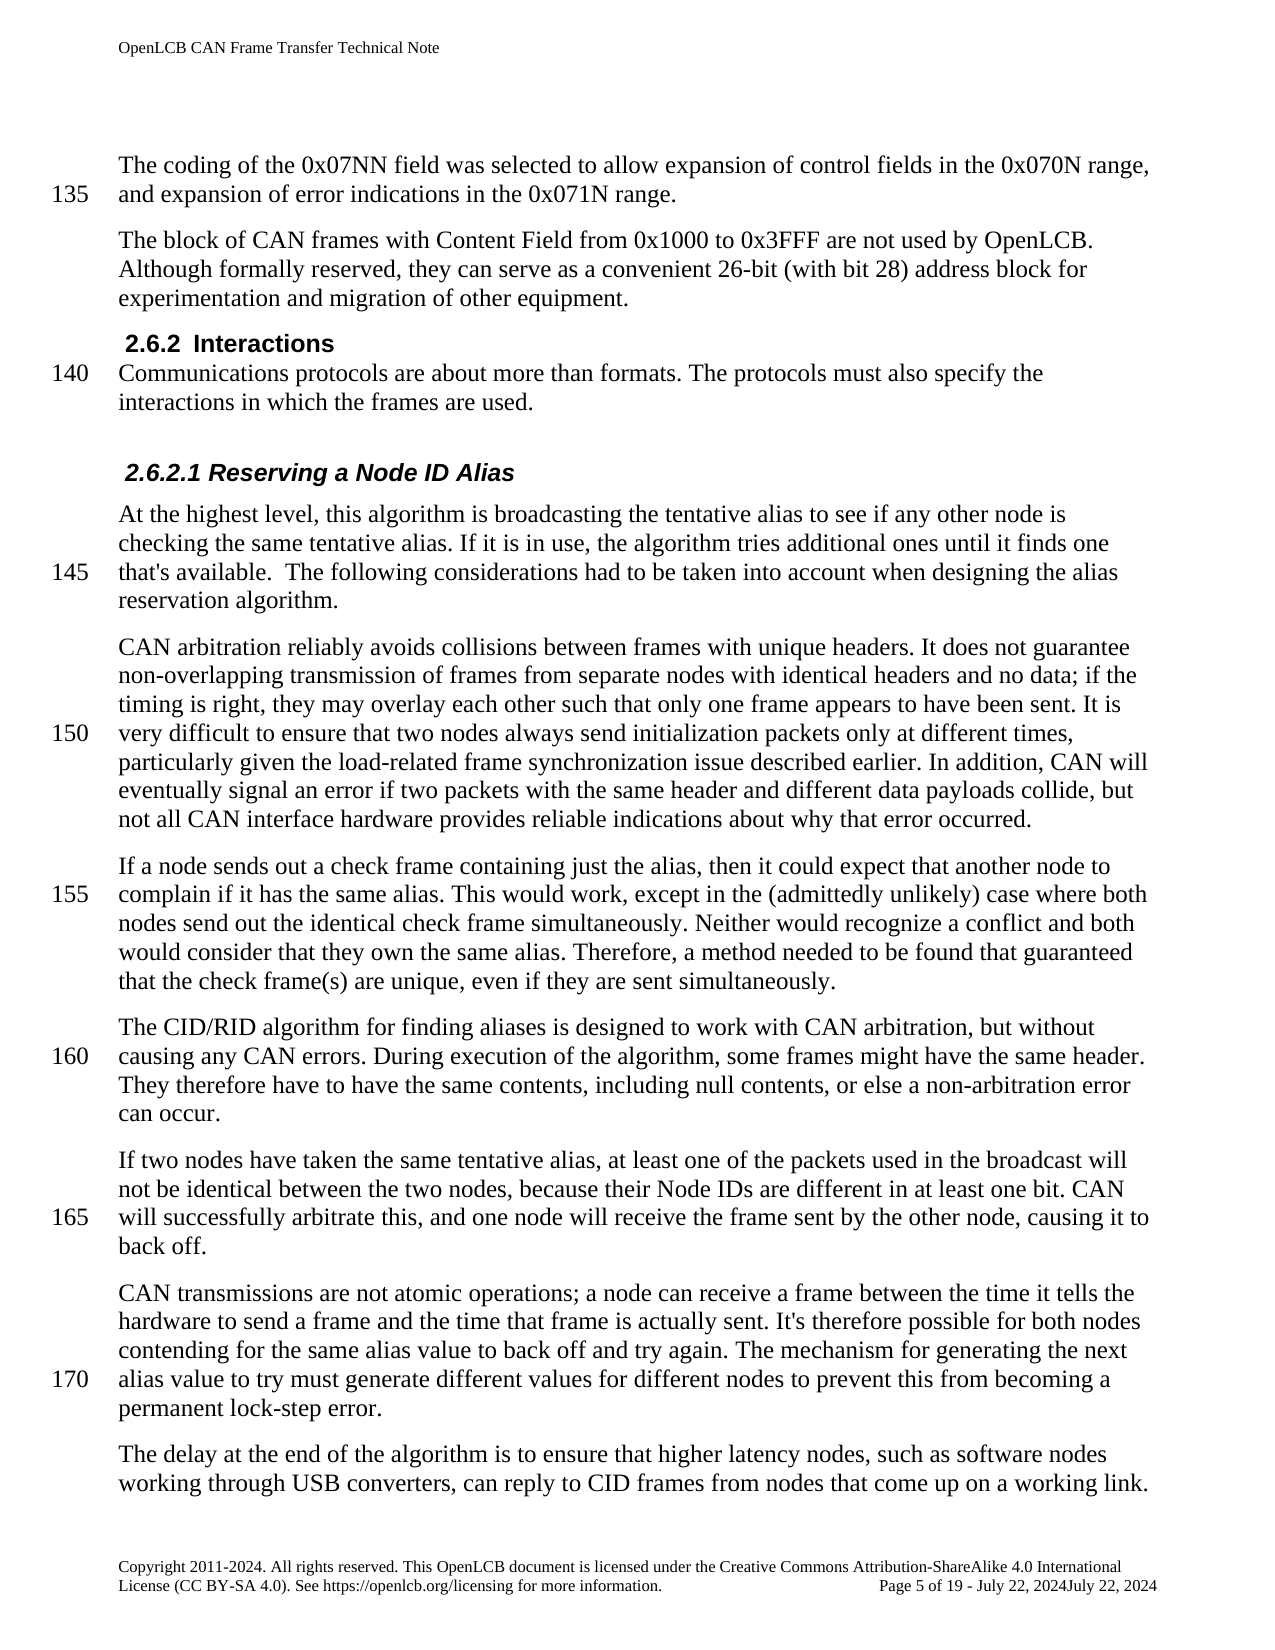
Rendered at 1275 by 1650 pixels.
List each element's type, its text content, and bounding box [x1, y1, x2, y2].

subtitle Reserving a Node ID Alias [118, 458, 1157, 487]
text The block of CAN frames with Content Field from 0x1000 to 0x3FFF are not used by OpenLCB. Although formally reserved, they can serve as a convenient 26-bit (with bit 28) address block for experimentation and migration of other equipment. [118, 225, 1157, 311]
text CAN transmissions are not atomic operations; a node can receive a frame between the time it tells the hardware to send a frame and the time that frame is actually sent. It's therefore possible for both nodes contending for the same alias value to back off and try again. The mechanism for generating the next alias value to try must generate different values for different nodes to prevent this from becoming a permanent lock-step error. [118, 1278, 1157, 1421]
text CAN arbitration reliably avoids collisions between frames with unique headers. It does not guarantee non-overlapping transmission of frames from separate nodes with identical headers and no data; if the timing is right, they may overlay each other such that only one frame appears to have been sent. It is very difficult to ensure that two nodes always send initialization packets only at different times, particularly given the load-related frame synchronization issue described earlier. In addition, CAN will eventually signal an error if two packets with the same header and different data payloads collide, but not all CAN interface hardware provides reliable indications about why that error occurred. [118, 632, 1157, 833]
text The coding of the 0x07NN field was selected to allow expansion of control fields in the 0x070N range, and expansion of error indications in the 0x071N range. [118, 150, 1157, 207]
subtitle Interactions [118, 329, 1157, 358]
text Communications protocols are about more than formats. The protocols must also specify the interactions in which the frames are used. [118, 358, 1157, 415]
text If two nodes have taken the same tentative alias, at least one of the packets used in the broadcast will not be identical between the two nodes, because their Node IDs are different in at least one bit. CAN will successfully arbitrate this, and one node will receive the frame sent by the other node, causing it to back off. [118, 1145, 1157, 1260]
text At the highest level, this algorithm is broadcasting the tentative alias to see if any other node is checking the same tentative alias. If it is in use, the algorithm tries additional ones until it finds one that's available. The following considerations had to be taken into account when designing the alias reservation algorithm. [118, 499, 1157, 614]
text The CID/RID algorithm for finding aliases is designed to work with CAN arbitration, but without causing any CAN errors. During execution of the algorithm, some frames might have the same header. They therefore have to have the same contents, including null contents, or else a non-arbitration error can occur. [118, 1012, 1157, 1127]
text If a node sends out a check frame containing just the alias, then it could expect that another node to complain if it has the same alias. This would work, except in the (admittedly unlikely) case where both nodes send out the identical check frame simultaneously. Neither would recognize a conflict and both would consider that they own the same alias. Therefore, a method needed to be found that guaranteed that the check frame(s) are unique, even if they are sent simultaneously. [118, 851, 1157, 994]
text The delay at the end of the algorithm is to ensure that higher latency nodes, such as software nodes working through USB converters, can reply to CID frames from nodes that come up on a working link. [118, 1439, 1157, 1497]
